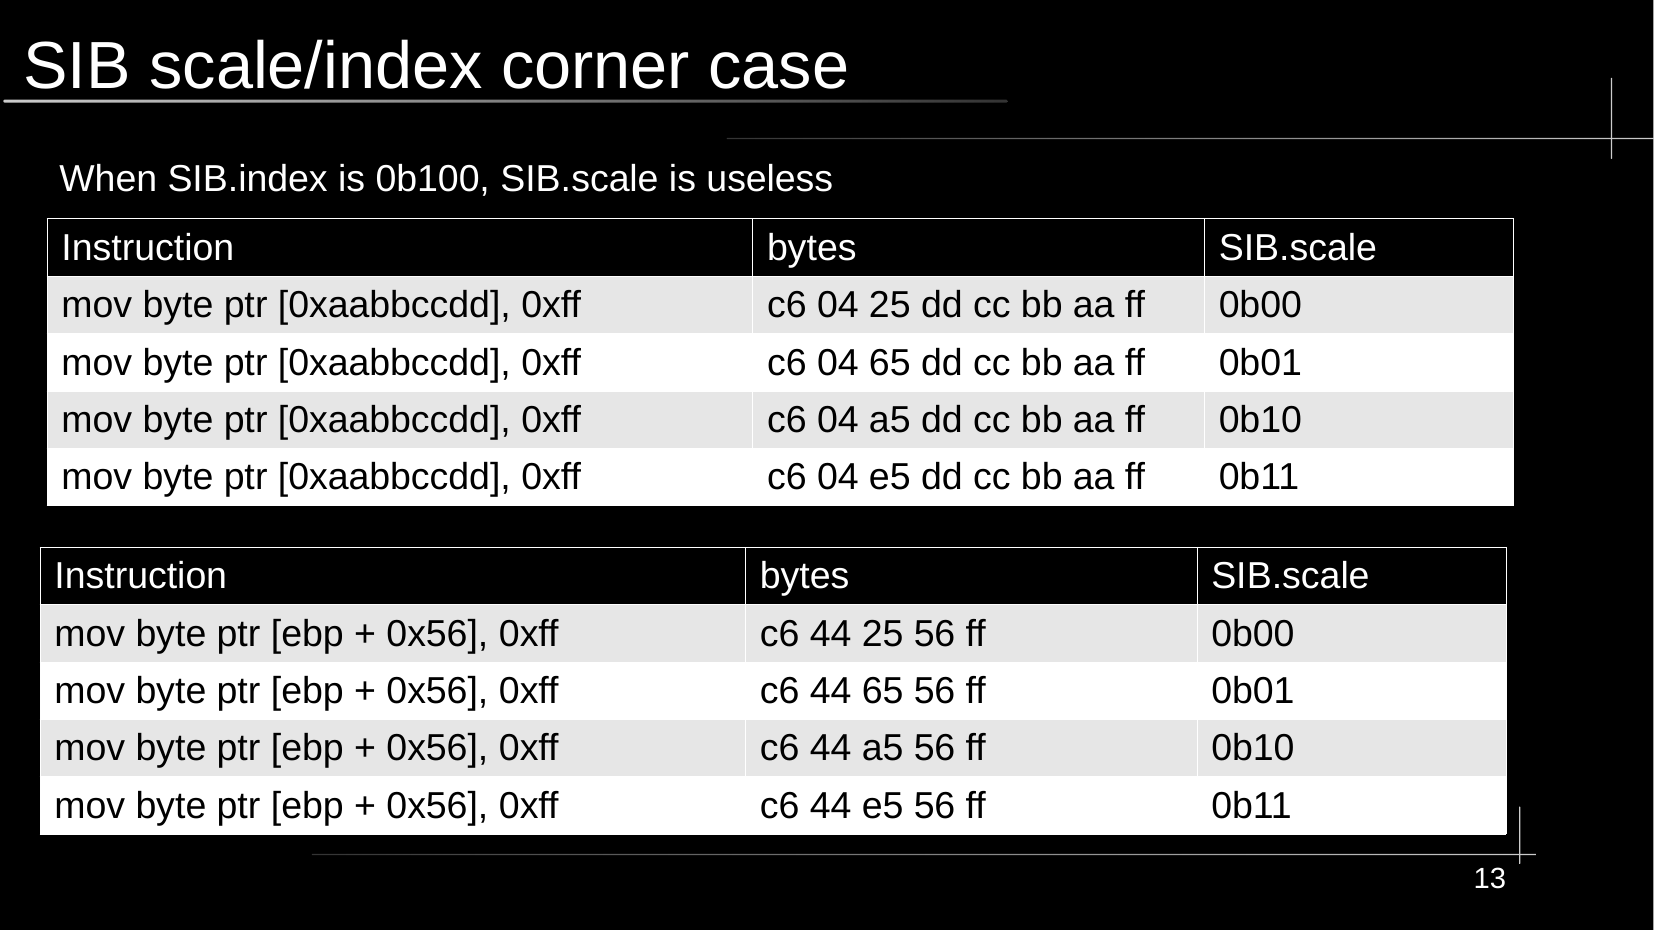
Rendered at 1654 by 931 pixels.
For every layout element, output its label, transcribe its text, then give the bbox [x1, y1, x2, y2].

title SIB scale/index corner case [23, 11, 1589, 119]
table_cell c6 04 25 dd cc bb aa ff [753, 277, 1204, 333]
table_header bytes [746, 548, 1197, 604]
table_cell mov byte ptr [0xaabbccdd], 0xff [48, 277, 752, 333]
table_cell 0b01 [1198, 663, 1506, 719]
table_cell mov byte ptr [0xaabbccdd], 0xff [48, 449, 752, 505]
table_cell c6 04 e5 dd cc bb aa ff [753, 449, 1204, 505]
table_cell c6 04 a5 dd cc bb aa ff [753, 392, 1204, 448]
table_cell 0b10 [1198, 720, 1506, 776]
table_header Instruction [41, 548, 745, 604]
table_header bytes [753, 219, 1204, 276]
table_header SIB.scale [1198, 548, 1506, 604]
table_cell mov byte ptr [0xaabbccdd], 0xff [48, 392, 752, 448]
table_cell 0b10 [1205, 392, 1513, 448]
table_cell 0b00 [1198, 605, 1506, 662]
table_cell c6 44 25 56 ff [746, 605, 1197, 662]
table_cell mov byte ptr [ebp + 0x56], 0xff [41, 720, 745, 776]
text_box When SIB.index is 0b100, SIB.scale is useless [44, 149, 1099, 207]
table_cell mov byte ptr [ebp + 0x56], 0xff [41, 777, 745, 834]
table_header SIB.scale [1205, 219, 1513, 276]
table_cell c6 04 65 dd cc bb aa ff [753, 334, 1204, 391]
table_cell mov byte ptr [ebp + 0x56], 0xff [41, 663, 745, 719]
table_cell 0b11 [1205, 449, 1513, 505]
table_cell c6 44 a5 56 ff [746, 720, 1197, 776]
table_cell 0b01 [1205, 334, 1513, 391]
table_cell 0b11 [1198, 777, 1506, 834]
table_header Instruction [48, 219, 752, 276]
table_cell c6 44 65 56 ff [746, 663, 1197, 719]
table_cell mov byte ptr [ebp + 0x56], 0xff [41, 605, 745, 662]
table_cell c6 44 e5 56 ff [746, 777, 1197, 834]
table_cell mov byte ptr [0xaabbccdd], 0xff [48, 334, 752, 391]
table_cell 0b00 [1205, 277, 1513, 333]
